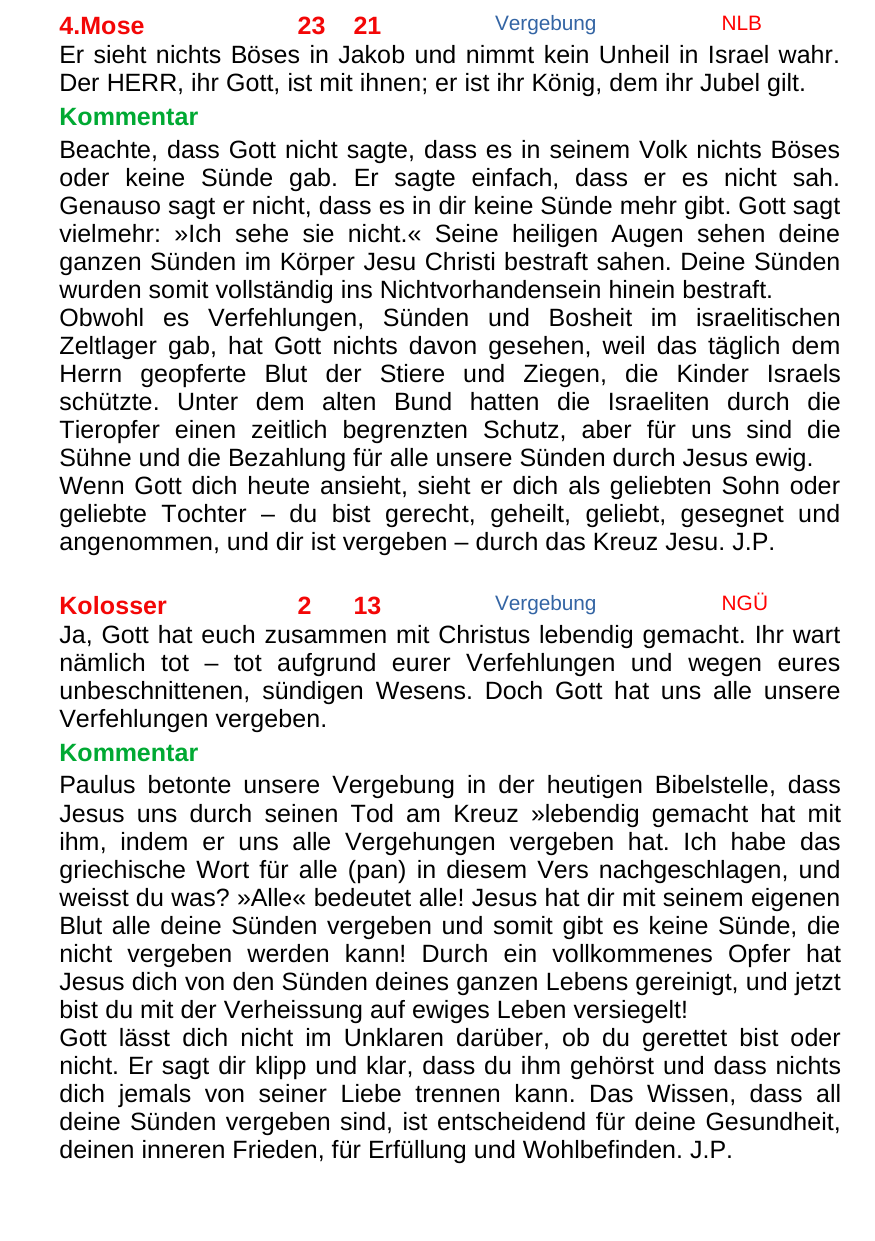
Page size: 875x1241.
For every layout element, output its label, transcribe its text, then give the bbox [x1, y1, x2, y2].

table_cell [427, 592, 495, 621]
table_cell NLB [721, 12, 844, 41]
table_cell [206, 739, 297, 768]
table_cell [495, 739, 677, 768]
table_cell [677, 592, 721, 621]
table_cell 21 [353, 12, 427, 41]
table_cell Beachte, dass Gott nicht sagte, dass es in seinem Volk nichts Böses oder keine Sünde gab. Er sagte einfach, dass er es nicht sah. Genauso sagt er nicht, dass es in dir keine Sünde mehr gibt. Gott sagt vielmehr: »Ich sehe sie nicht.« Seine heiligen Augen sehen deine ganzen Sünden im Körper Jesu Christi bestraft sahen. Deine Sünden wurden somit vollständig ins Nichtvorhandensein hinein bestraft. Obwohl es Verfehlungen, Sünden und Bosheit im israelitischen Zeltlager gab, hat Gott nichts davon gesehen, weil das täglich dem Herrn geopferte Blut der Stiere und Ziegen, die Kinder Israels schützte. Unter dem alten Bund hatten die Israeliten durch die Tieropfer einen zeitlich begrenzten Schutz, aber für uns sind die Sühne und die Bezahlung für alle unsere Sünden durch Jesus ewig. Wenn Gott dich heute ansieht, sieht er dich als geliebten Sohn oder geliebte Tochter – du bist gerecht, geheilt, geliebt, gesegnet und angenommen, und dir ist vergeben – durch das Kreuz Jesu. J.P. [59, 136, 842, 556]
table_cell NGÜ [721, 592, 844, 621]
table_cell Kommentar [59, 739, 206, 768]
table_cell Vergebung [495, 592, 677, 621]
table_cell [59, 733, 844, 739]
table_cell [427, 739, 495, 768]
table_cell [677, 12, 721, 41]
table_cell [342, 592, 353, 621]
table_cell [353, 103, 427, 133]
table_cell [342, 739, 353, 768]
table_cell Ja, Gott hat euch zusammen mit Christus lebendig gemacht. Ihr wart nämlich tot – tot aufgrund eurer Verfehlungen und wegen eures unbeschnittenen, sündigen Wesens. Doch Gott hat uns alle unsere Verfehlungen vergeben. [59, 621, 842, 733]
table_cell [59, 1164, 844, 1199]
table_cell 13 [353, 592, 427, 621]
table_cell [59, 97, 844, 103]
table_cell [427, 103, 495, 133]
table_cell Er sieht nichts Böses in Jakob und nimmt kein Unheil in Israel wahr. Der HERR, ihr Gott, ist mit ihnen; er ist ihr König, dem ihr Jubel gilt. [59, 41, 842, 97]
table_cell [721, 103, 842, 133]
table_cell [298, 103, 342, 133]
table_cell [677, 739, 721, 768]
table_cell Vergebung [495, 12, 677, 41]
table_cell Kommentar [59, 103, 206, 133]
table_cell [206, 103, 297, 133]
table_cell [342, 103, 353, 133]
table_cell [721, 739, 842, 768]
table_cell [353, 739, 427, 768]
table_cell [427, 12, 495, 41]
table_cell [495, 103, 677, 133]
table_cell Paulus betonte unsere Vergebung in der heutigen Bibelstelle, dass Jesus uns durch seinen Tod am Kreuz »lebendig gemacht hat mit ihm, indem er uns alle Vergehungen vergeben hat. Ich habe das griechische Wort für alle (pan) in diesem Vers nachgeschlagen, und weisst du was? »Alle« bedeutet alle! Jesus hat dir mit seinem eigenen Blut alle deine Sünden vergeben und somit gibt es keine Sünde, die nicht vergeben werden kann! Durch ein vollkommenes Opfer hat Jesus dich von den Sünden deines ganzen Lebens gereinigt, und jetzt bist du mit der Verheissung auf ewiges Leben versiegelt! Gott lässt dich nicht im Unklaren darüber, ob du gerettet bist oder nicht. Er sagt dir klipp und klar, dass du ihm gehörst und dass nichts dich jemals von seiner Liebe trennen kann. Das Wissen, dass all deine Sünden vergeben sind, ist entscheidend für deine Gesundheit, deinen inneren Frieden, für Erfüllung und Wohlbefinden. J.P. [59, 771, 842, 1164]
table_cell [677, 103, 721, 133]
table_cell [342, 12, 353, 41]
table_cell Kolosser [59, 592, 297, 621]
table_cell 2 [298, 592, 342, 621]
table_cell [298, 739, 342, 768]
table_cell 23 [298, 12, 342, 41]
table_cell 4.Mose [59, 12, 297, 41]
table_cell [59, 556, 844, 592]
